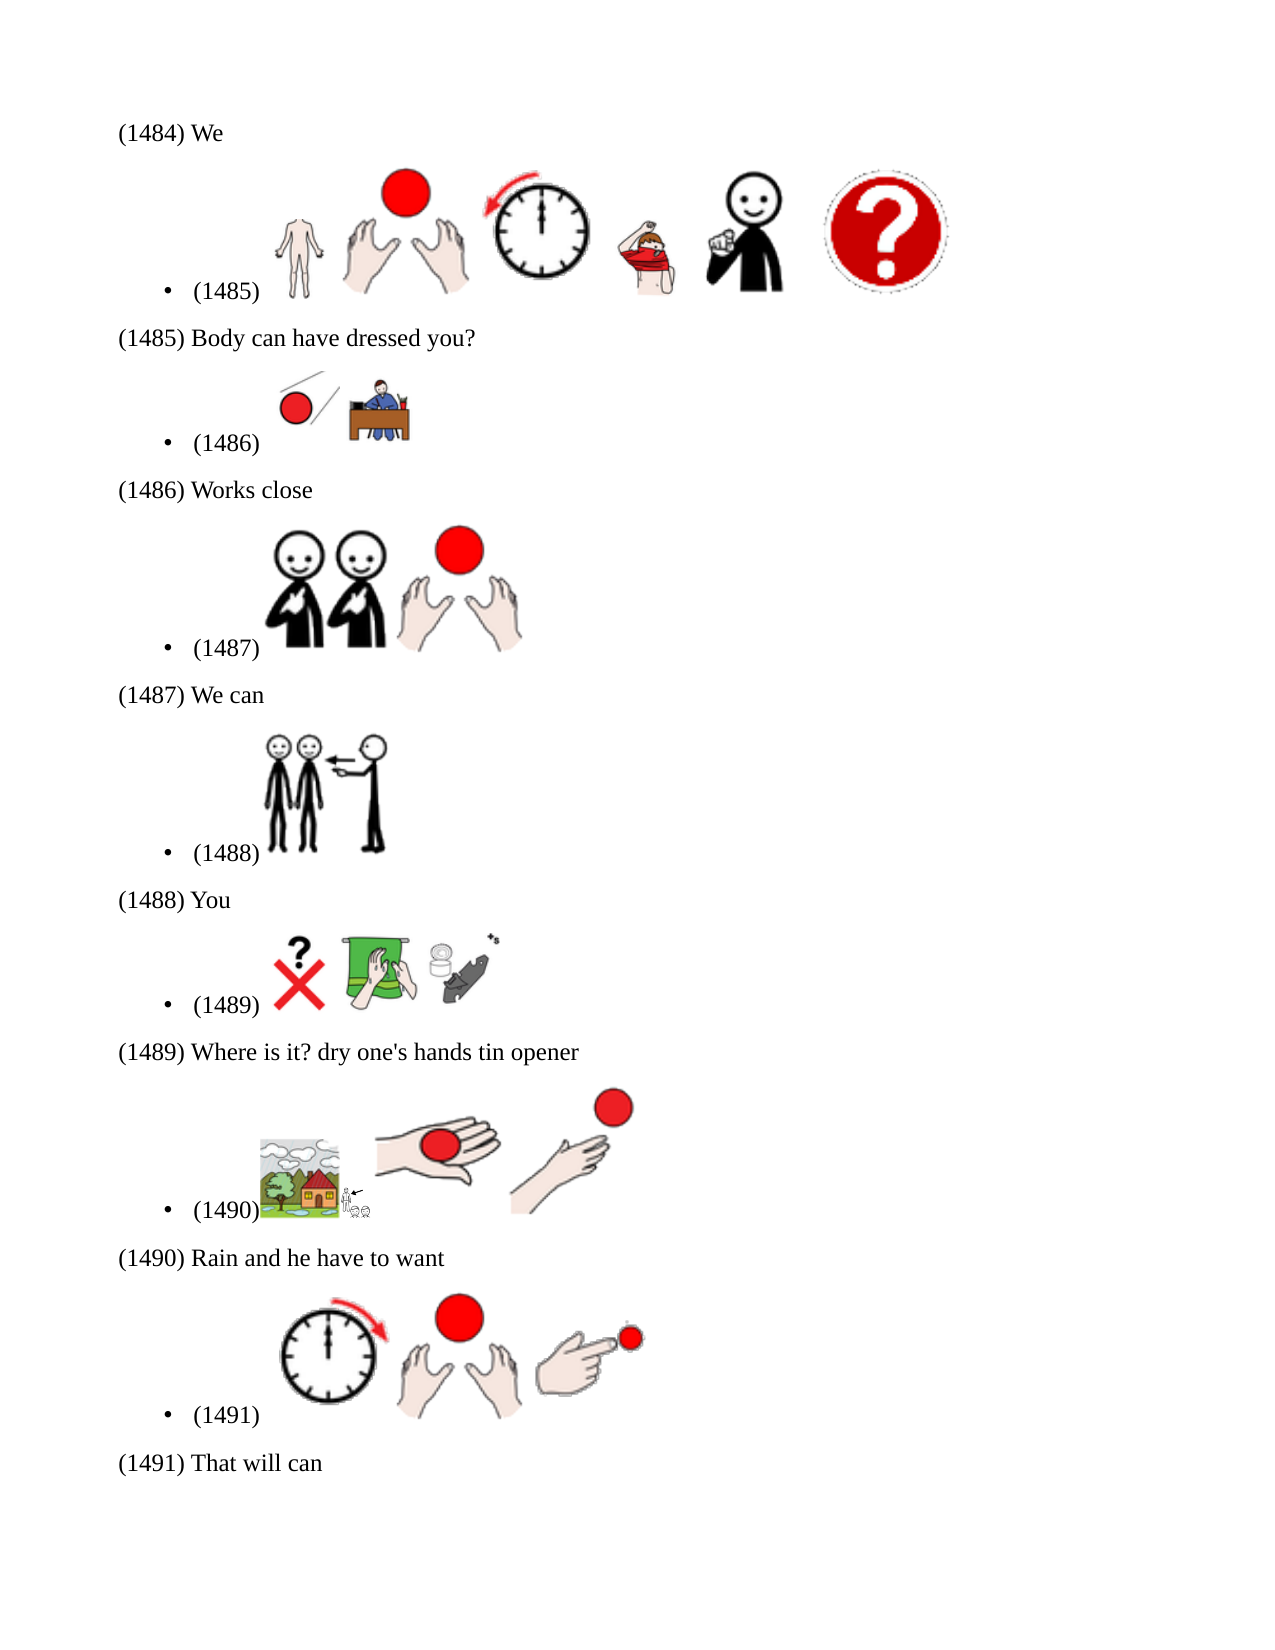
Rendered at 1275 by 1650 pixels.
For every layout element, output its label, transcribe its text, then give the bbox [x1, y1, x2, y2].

text (1486) Works close [118, 475, 1157, 504]
picture [259, 933, 500, 1014]
picture [259, 728, 394, 862]
text (1484) We [118, 118, 1157, 147]
text (1487) We can [118, 680, 1157, 709]
list (1485) [164, 273, 1157, 304]
list (1491) [164, 1398, 1157, 1429]
list (1489) [164, 987, 1157, 1019]
text (1489) Where is it? dry one's hands tin opener [118, 1037, 1157, 1066]
list (1488) [164, 835, 1157, 867]
picture [259, 1290, 660, 1424]
picture [259, 1085, 639, 1219]
list (1487) [164, 630, 1157, 662]
text (1485) Body can have dressed you? [118, 323, 1157, 352]
list (1486) [164, 425, 1157, 456]
text (1490) Rain and he have to want [118, 1243, 1157, 1271]
text (1491) That will can [118, 1448, 1157, 1477]
list (1490) [164, 1192, 1157, 1224]
picture [259, 522, 527, 657]
picture [259, 165, 954, 299]
picture [259, 371, 420, 451]
text (1488) You [118, 886, 1157, 914]
